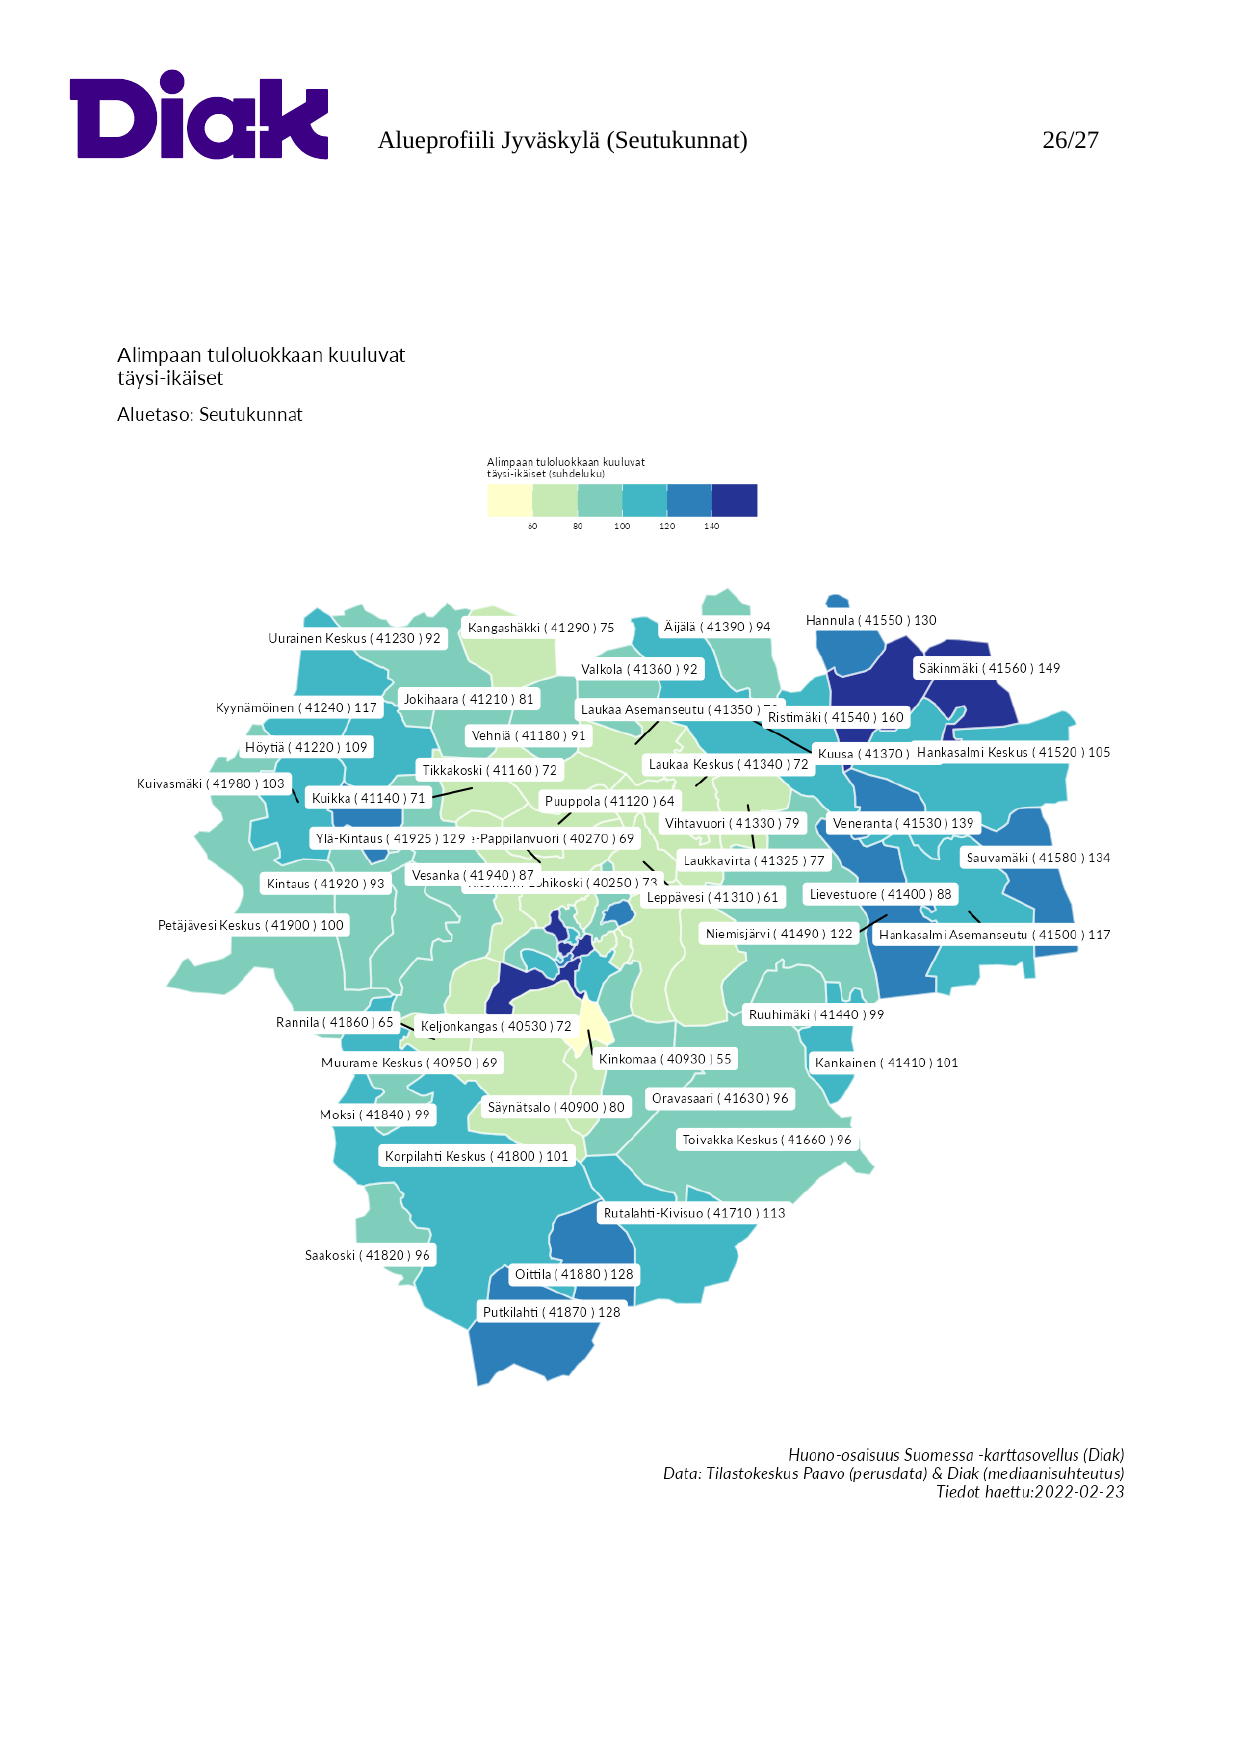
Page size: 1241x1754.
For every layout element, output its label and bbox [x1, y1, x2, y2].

picture [61, 196, 1179, 1651]
